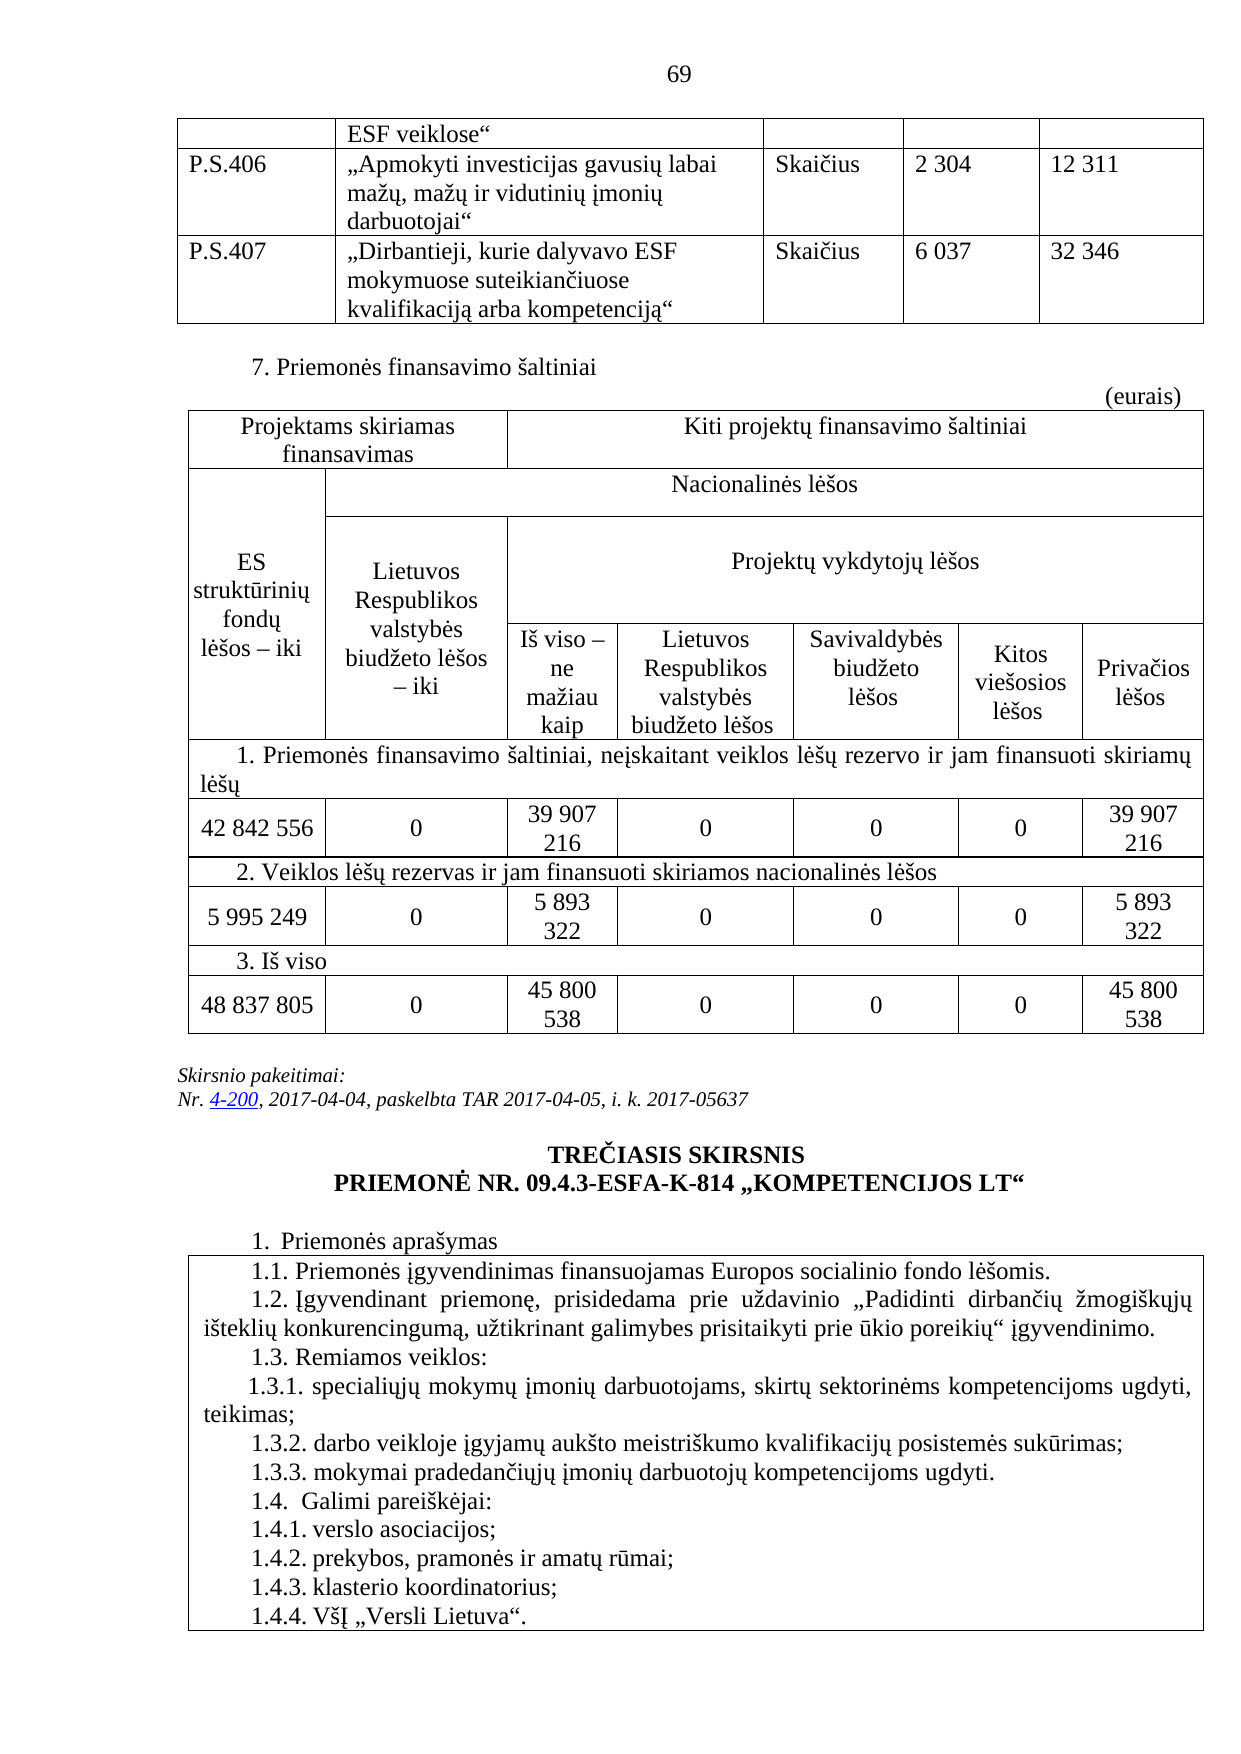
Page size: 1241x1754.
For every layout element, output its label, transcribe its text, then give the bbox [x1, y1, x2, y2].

table_cell 2 304 [904, 149, 1039, 235]
table_cell ESF veiklose“ [336, 119, 763, 148]
table_cell 0 [794, 887, 958, 945]
text 1. Priemonės aprašymas [251, 1226, 1181, 1255]
table_cell 1.2. Įgyvendinant priemonę, prisidedama prie uždavinio „Padidinti dirbančių žmogiškųjų išteklių konkurencingumą, užtikrinant galimybes prisitaikyti prie ūkio poreikių“ įgyvendinimo. [189, 1285, 1203, 1342]
table_cell 2. Veiklos lėšų rezervas ir jam finansuoti skiriamos nacionalinės lėšos [189, 858, 1203, 886]
table_cell 48 837 805 [189, 976, 325, 1033]
table_cell [1040, 119, 1203, 148]
table_cell 39 907 216 [1083, 799, 1203, 856]
table_header 1.1. Priemonės įgyvendinimas finansuojamas Europos socialinio fondo lėšomis. [189, 1256, 1203, 1284]
text PRIEMONĖ NR. 09.4.3-ESFA-K-814 „KOMPETENCIJOS lt“ [177, 1168, 1181, 1197]
table_cell P.S.406 [178, 149, 335, 235]
table_cell Lietuvos Respublikos valstybės biudžeto lėšos – iki [326, 517, 507, 739]
table_cell 3. Iš viso [189, 946, 1203, 974]
table_cell ES struktūrinių fondų lėšos – iki [189, 469, 325, 739]
table_cell 0 [618, 887, 793, 945]
table_cell „Apmokyti investicijas gavusių labai mažų, mažų ir vidutinių įmonių darbuotojai“ [336, 149, 763, 235]
table_cell 0 [326, 976, 507, 1033]
table_cell „Dirbantieji, kurie dalyvavo ESF mokymuose suteikiančiuose kvalifikaciją arba kompetenciją“ [336, 236, 763, 322]
table_cell 45 800 538 [1083, 976, 1203, 1033]
table_cell 0 [959, 976, 1082, 1033]
table_cell Nacionalinės lėšos [326, 469, 1203, 516]
table_cell [178, 119, 335, 148]
table_cell 0 [794, 799, 958, 856]
table_cell P.S.407 [178, 236, 335, 322]
table_cell Iš viso – ne mažiau kaip [508, 624, 617, 739]
table_cell 0 [326, 887, 507, 945]
table_cell 1.4. Galimi pareiškėjai: 1.4.1. verslo asociacijos; 1.4.2. prekybos, pramonės ir amatų rūmai; 1.4.3. klasterio koordinatorius; 1.4.4. VšĮ „Versli Lietuva“. [189, 1486, 1203, 1629]
table_header Kiti projektų finansavimo šaltiniai [508, 411, 1203, 468]
table_cell Lietuvos Respublikos valstybės biudžeto lėšos [618, 624, 793, 739]
text TREČIASIS SKIRSNIS [177, 1140, 1181, 1168]
table_cell 5 893 322 [508, 887, 617, 945]
text Skirsnio pakeitimai: [177, 1063, 1181, 1087]
table_cell Skaičius [764, 236, 903, 322]
table_cell 0 [959, 887, 1082, 945]
table_cell 1.3. Remiamos veiklos: 1.3.1. specialiųjų mokymų įmonių darbuotojams, skirtų sektorinėms kompetencijoms ugdyti, teikimas; 1.3.2. darbo veikloje įgyjamų aukšto meistriškumo kvalifikacijų posistemės sukūrimas; 1.3.3. mokymai pradedančiųjų įmonių darbuotojų kompetencijoms ugdyti. [189, 1342, 1203, 1486]
table_cell 45 800 538 [508, 976, 617, 1033]
table_cell 32 346 [1040, 236, 1203, 322]
table_cell 0 [618, 976, 793, 1033]
text 7. Priemonės finansavimo šaltiniai [251, 352, 1181, 381]
table_cell 0 [326, 799, 507, 856]
text Nr. 4-200, 2017-04-04, paskelbta TAR 2017-04-05, i. k. 2017-05637 [177, 1087, 1181, 1111]
table_cell Privačios lėšos [1083, 624, 1203, 739]
table_cell [764, 119, 903, 148]
table_cell 0 [959, 799, 1082, 856]
table_cell 5 995 249 [189, 887, 325, 945]
table_cell 0 [618, 799, 793, 856]
table_cell [904, 119, 1039, 148]
table_cell Kitos viešosios lėšos [959, 624, 1082, 739]
table_cell 6 037 [904, 236, 1039, 322]
table_cell Skaičius [764, 149, 903, 235]
table_cell Projektų vykdytojų lėšos [508, 517, 1203, 623]
text (eurais) [177, 381, 1181, 410]
table_header Projektams skiriamas finansavimas [189, 411, 507, 468]
table_cell 0 [794, 976, 958, 1033]
table_cell 1. Priemonės finansavimo šaltiniai, neįskaitant veiklos lėšų rezervo ir jam finansuoti skiriamų lėšų [189, 740, 1203, 798]
table_cell 39 907 216 [508, 799, 617, 856]
table_cell 12 311 [1040, 149, 1203, 235]
table_cell 5 893 322 [1083, 887, 1203, 945]
table_cell Savivaldybės biudžeto lėšos [794, 624, 958, 739]
table_cell 42 842 556 [189, 799, 325, 856]
